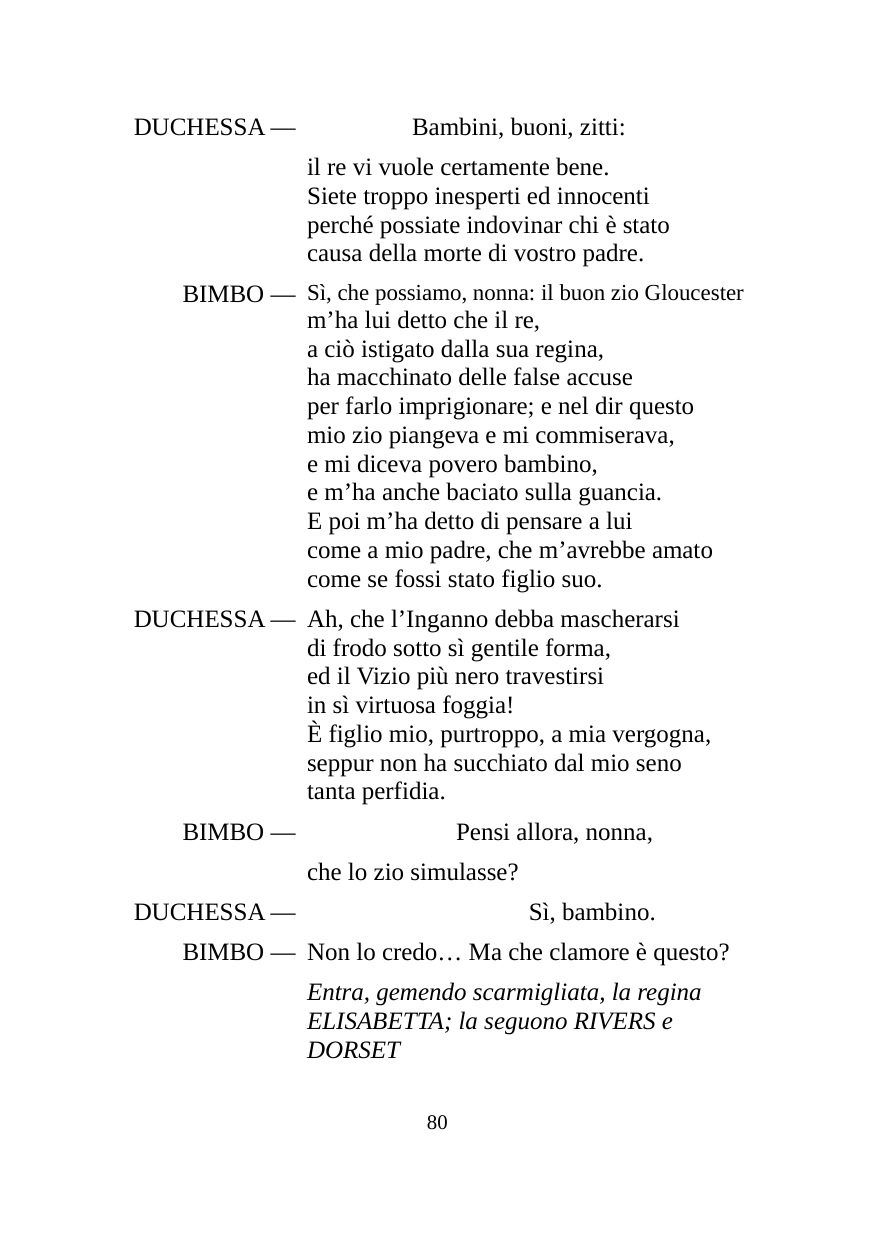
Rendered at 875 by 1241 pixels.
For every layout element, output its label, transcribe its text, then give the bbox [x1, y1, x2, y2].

table_cell DUCHESSA — [106, 106, 301, 273]
table_cell il re vi vuole certamente bene. Siete troppo inesperti ed innocenti perché possiate indovinar chi è stato causa della morte di vostro padre. [301, 146, 768, 273]
table_cell BIMBO — [106, 932, 301, 972]
table_cell Non lo credo… Ma che clamore è questo? [301, 932, 768, 972]
table_cell [301, 891, 523, 932]
table_cell Pensi allora, nonna, [450, 811, 768, 851]
table_cell Ah, che l’Inganno debba mascherarsi di frodo sotto sì gentile forma, ed il Vizio più nero travestirsi in sì virtuosa foggia! È figlio mio, purtroppo, a mia vergogna, seppur non ha succhiato dal mio seno tanta perfidia. [301, 598, 768, 811]
table_cell Bambini, buoni, zitti: [406, 106, 768, 146]
table_cell BIMBO — [106, 273, 301, 598]
table_cell DUCHESSA — [106, 598, 301, 811]
table_cell Sì, bambino. [523, 891, 768, 932]
table_cell DUCHESSA — [106, 891, 301, 932]
table_cell BIMBO — [106, 811, 301, 891]
table_cell Sì, che possiamo, nonna: il buon zio Gloucester m’ha lui detto che il re, a ciò istigato dalla sua regina, ha macchinato delle false accuse per farlo imprigionare; e nel dir questo mio zio piangeva e mi commiserava, e mi diceva povero bambino, e m’ha anche baciato sulla guancia. E poi m’ha detto di pensare a lui come a mio padre, che m’avrebbe amato come se fossi stato figlio suo. [301, 273, 768, 598]
table_cell [106, 972, 301, 1069]
table_cell che lo zio simulasse? [301, 851, 768, 891]
table_cell Entra, gemendo scarmigliata, la regina ELISABETTA; la seguono RIVERS e DORSET [301, 972, 768, 1069]
table_cell [301, 811, 450, 851]
table_cell [301, 106, 406, 146]
